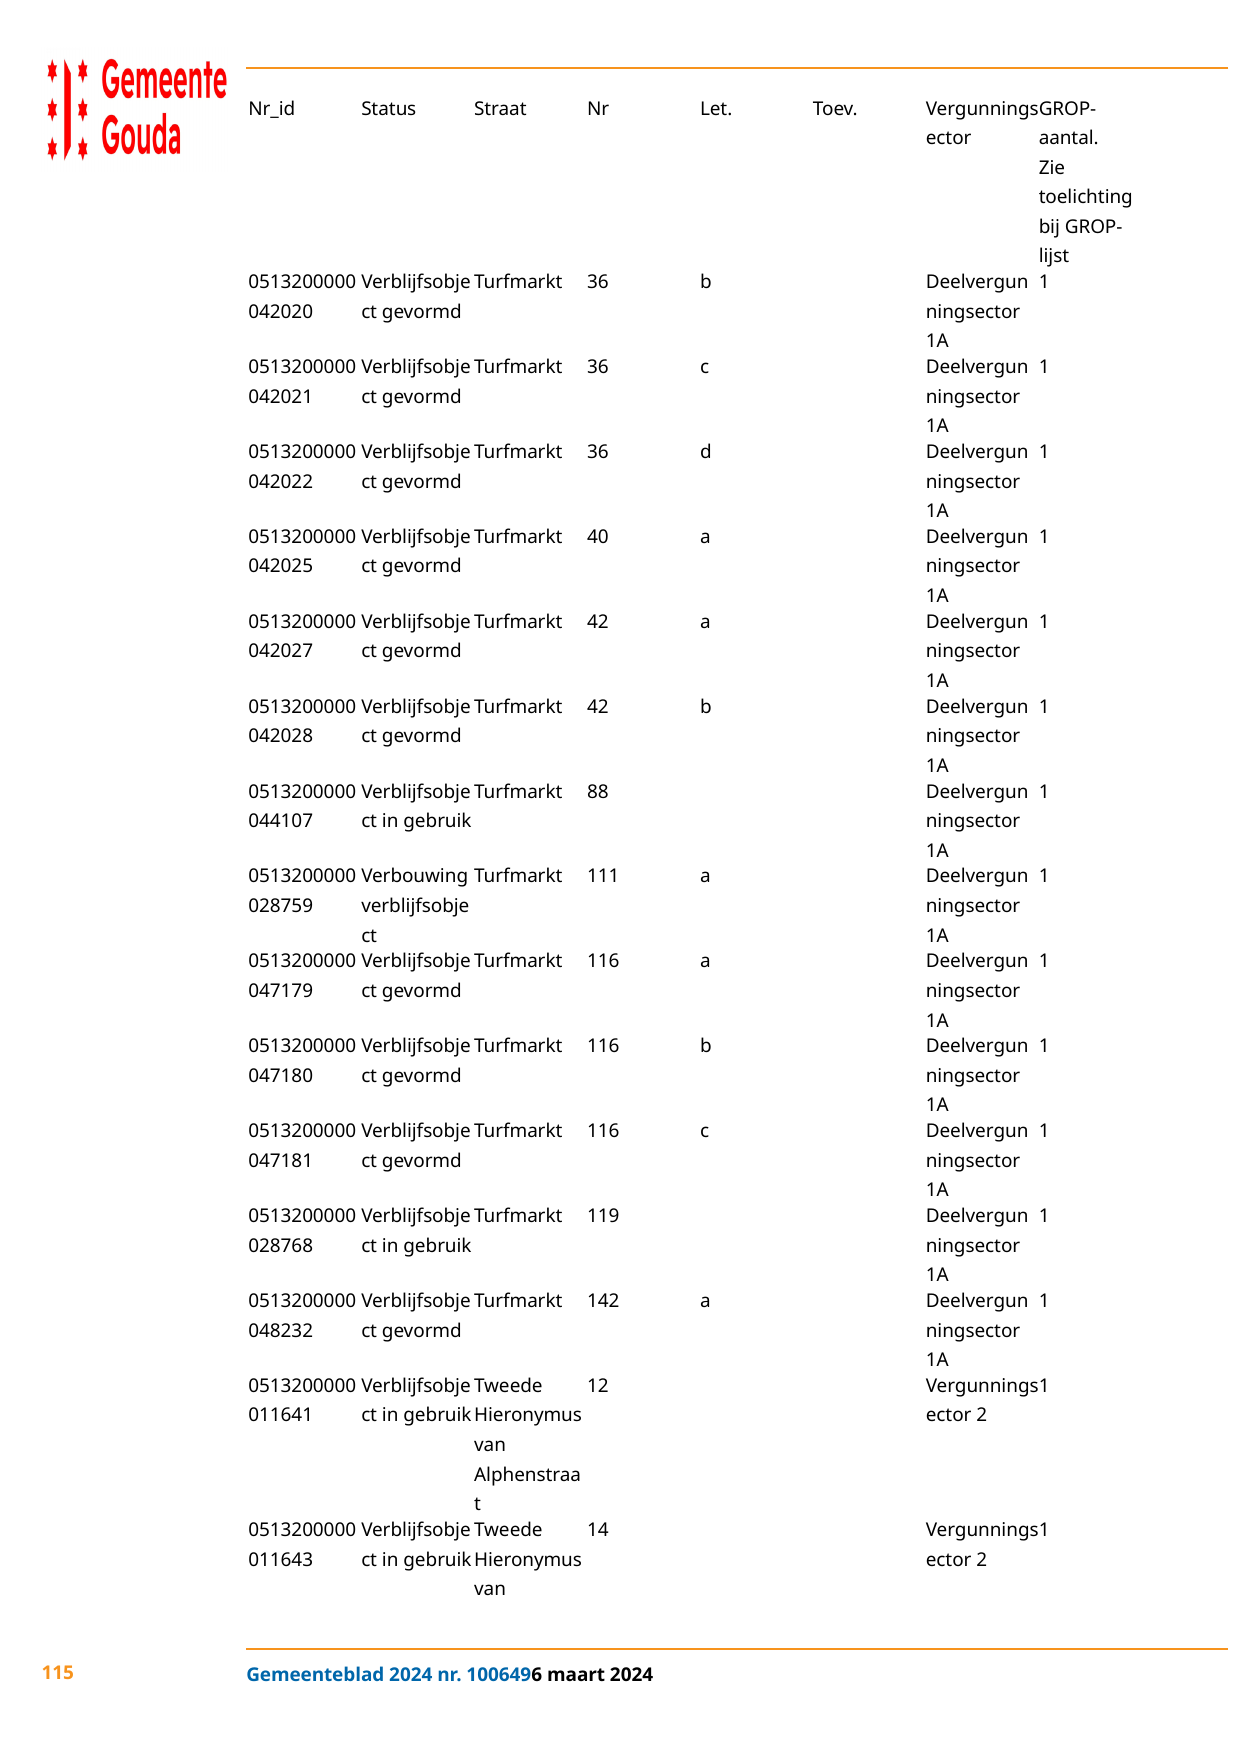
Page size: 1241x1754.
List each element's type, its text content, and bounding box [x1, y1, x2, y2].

table_cell Turfmarkt [474, 269, 587, 353]
table_cell 1 [1039, 1033, 1152, 1117]
table_cell 1 [1039, 608, 1152, 693]
table_cell Turfmarkt [474, 693, 587, 778]
table_cell a [700, 863, 813, 948]
table_cell Vergunningsector 2 [926, 1372, 1038, 1516]
table_cell Turfmarkt [474, 1287, 587, 1372]
table_header Status [361, 95, 474, 268]
table_cell 88 [587, 778, 700, 863]
table_cell Verblijfsobject gevormd [361, 438, 474, 523]
table_cell Verblijfsobject gevormd [361, 353, 474, 438]
table_cell 1 [1039, 269, 1152, 353]
table_cell 0513200000011643 [248, 1516, 361, 1601]
table_cell 0513200000047179 [248, 948, 361, 1032]
table_cell Turfmarkt [474, 608, 587, 693]
table_cell Deelvergunningsector 1A [926, 438, 1038, 523]
table_cell a [700, 523, 813, 608]
table_cell [813, 523, 926, 608]
table_cell Verblijfsobject gevormd [361, 523, 474, 608]
table_cell 12 [587, 1372, 700, 1516]
table_cell a [700, 1287, 813, 1372]
table_header Nr_id [248, 95, 361, 268]
table_cell Deelvergunningsector 1A [926, 1287, 1038, 1372]
table_cell 0513200000047180 [248, 1033, 361, 1117]
table_cell [813, 1202, 926, 1287]
table_cell Deelvergunningsector 1A [926, 948, 1038, 1032]
table_cell 0513200000028768 [248, 1202, 361, 1287]
table_cell c [700, 1118, 813, 1202]
table_cell Turfmarkt [474, 1118, 587, 1202]
table_cell 42 [587, 693, 700, 778]
table_cell 0513200000042020 [248, 269, 361, 353]
table_cell 0513200000042022 [248, 438, 361, 523]
table_cell 0513200000042025 [248, 523, 361, 608]
table_cell a [700, 948, 813, 1032]
table_cell Turfmarkt [474, 948, 587, 1032]
table_header GROP-aantal. Zie toelichting bij GROP-lijst [1039, 95, 1152, 268]
table_cell [813, 1516, 926, 1601]
table_cell Deelvergunningsector 1A [926, 1118, 1038, 1202]
table_cell [813, 1118, 926, 1202]
table_header Nr [587, 95, 700, 268]
table_cell Verblijfsobject gevormd [361, 608, 474, 693]
table_cell 1 [1039, 1118, 1152, 1202]
table_cell b [700, 269, 813, 353]
table_cell [700, 1202, 813, 1287]
table_cell b [700, 693, 813, 778]
table_cell 1 [1039, 523, 1152, 608]
table_cell 1 [1039, 438, 1152, 523]
table_cell Verblijfsobject gevormd [361, 1118, 474, 1202]
table_header Straat [474, 95, 587, 268]
table_cell Deelvergunningsector 1A [926, 1202, 1038, 1287]
table_cell 1 [1039, 1516, 1152, 1601]
table_cell Tweede Hieronymus van [474, 1516, 587, 1601]
table_cell Deelvergunningsector 1A [926, 863, 1038, 948]
table_header Let. [700, 95, 813, 268]
table_cell 116 [587, 1033, 700, 1117]
table_cell Verblijfsobject in gebruik [361, 1372, 474, 1516]
table_cell 1 [1039, 1202, 1152, 1287]
table_cell 116 [587, 1118, 700, 1202]
table_cell Turfmarkt [474, 778, 587, 863]
table_cell Verbouwing verblijfsobject [361, 863, 474, 948]
table_cell Tweede Hieronymus van Alphenstraat [474, 1372, 587, 1516]
table_cell 119 [587, 1202, 700, 1287]
table_cell [813, 269, 926, 353]
table_cell 1 [1039, 1372, 1152, 1516]
table_cell 0513200000042027 [248, 608, 361, 693]
table_cell 1 [1039, 778, 1152, 863]
picture [41, 47, 231, 172]
table_cell [813, 948, 926, 1032]
table_cell Deelvergunningsector 1A [926, 269, 1038, 353]
table_cell Verblijfsobject in gebruik [361, 1516, 474, 1601]
table_cell 0513200000044107 [248, 778, 361, 863]
table_cell [700, 1516, 813, 1601]
table_cell Verblijfsobject gevormd [361, 693, 474, 778]
table_cell d [700, 438, 813, 523]
table_cell 36 [587, 353, 700, 438]
table_cell 1 [1039, 1287, 1152, 1372]
table_cell [813, 608, 926, 693]
table_cell c [700, 353, 813, 438]
table_cell Turfmarkt [474, 523, 587, 608]
table_cell 1 [1039, 353, 1152, 438]
table_cell 0513200000042021 [248, 353, 361, 438]
table_cell Deelvergunningsector 1A [926, 778, 1038, 863]
table_cell a [700, 608, 813, 693]
table_cell b [700, 1033, 813, 1117]
table_cell Verblijfsobject gevormd [361, 948, 474, 1032]
table_cell [813, 438, 926, 523]
table_cell 40 [587, 523, 700, 608]
table_cell Verblijfsobject in gebruik [361, 1202, 474, 1287]
table_cell Deelvergunningsector 1A [926, 1033, 1038, 1117]
table_cell 1 [1039, 863, 1152, 948]
table_cell [813, 353, 926, 438]
table_cell Verblijfsobject gevormd [361, 269, 474, 353]
table_cell 0513200000047181 [248, 1118, 361, 1202]
table_cell 14 [587, 1516, 700, 1601]
table_cell Verblijfsobject gevormd [361, 1287, 474, 1372]
table_cell Turfmarkt [474, 438, 587, 523]
table_cell 111 [587, 863, 700, 948]
table_cell [813, 1033, 926, 1117]
table_cell 142 [587, 1287, 700, 1372]
table_cell 36 [587, 269, 700, 353]
table_cell 42 [587, 608, 700, 693]
table_cell Deelvergunningsector 1A [926, 693, 1038, 778]
table_header Toev. [813, 95, 926, 268]
table_cell 0513200000028759 [248, 863, 361, 948]
table_cell 1 [1039, 948, 1152, 1032]
table_cell Deelvergunningsector 1A [926, 608, 1038, 693]
table_cell [700, 778, 813, 863]
table_cell Deelvergunningsector 1A [926, 523, 1038, 608]
table_cell Vergunningsector 2 [926, 1516, 1038, 1601]
table_cell 0513200000048232 [248, 1287, 361, 1372]
table_cell [813, 1287, 926, 1372]
table_cell 36 [587, 438, 700, 523]
table_cell [700, 1372, 813, 1516]
table_header Vergunningsector [926, 95, 1038, 268]
table_cell Turfmarkt [474, 863, 587, 948]
table_cell Verblijfsobject in gebruik [361, 778, 474, 863]
table_cell Turfmarkt [474, 353, 587, 438]
table_cell Turfmarkt [474, 1033, 587, 1117]
table_cell Turfmarkt [474, 1202, 587, 1287]
table_cell [813, 693, 926, 778]
table_cell [813, 863, 926, 948]
table_cell 1 [1039, 693, 1152, 778]
table_cell [813, 1372, 926, 1516]
table_cell 116 [587, 948, 700, 1032]
table_cell 0513200000011641 [248, 1372, 361, 1516]
table_cell Deelvergunningsector 1A [926, 353, 1038, 438]
table_cell [813, 778, 926, 863]
table_cell Verblijfsobject gevormd [361, 1033, 474, 1117]
table_cell 0513200000042028 [248, 693, 361, 778]
